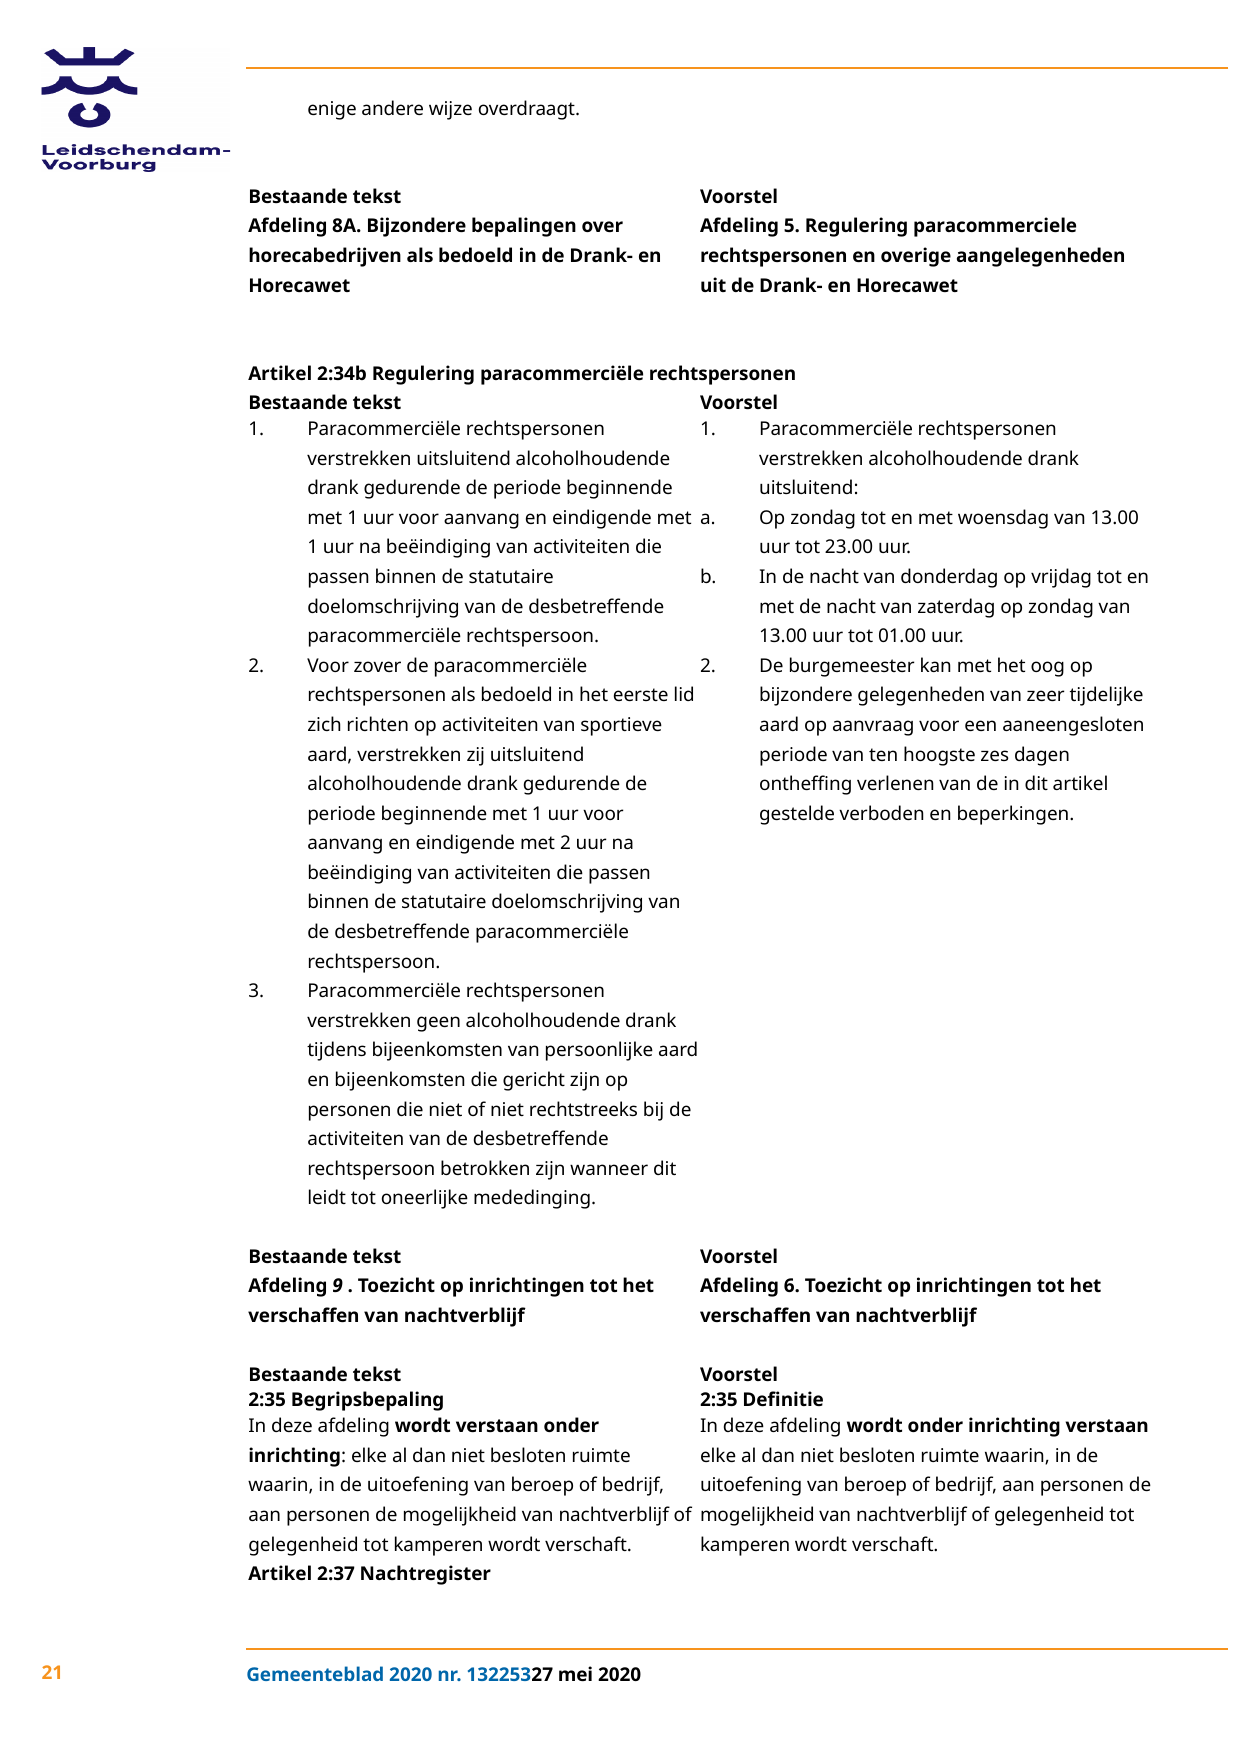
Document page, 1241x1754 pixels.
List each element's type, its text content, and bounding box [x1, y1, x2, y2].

table_header Voorstel [700, 1361, 1152, 1387]
table_cell [700, 95, 1152, 121]
table_header Voorstel Afdeling 5. Regulering paracommerciele rechtspersonen en overige aangelegenheden uit de Drank- en Horecawet [700, 183, 1152, 327]
table_header Bestaande tekst Afdeling 8A. Bijzondere bepalingen over horecabedrijven als bedoeld in de Drank- en Horecawet [248, 183, 700, 327]
table_cell enige andere wijze overdraagt. [248, 95, 700, 121]
table_cell Paracommerciële rechtspersonen verstrekken uitsluitend alcoholhoudende drank gedurende de periode beginnende met 1 uur voor aanvang en eindigende met 1 uur na beëindiging van activiteiten die passen binnen de statutaire doelomschrijving van de desbetreffende paracommerciële rechtspersoon. Voor zover de paracommerciële rechtspersonen als bedoeld in het eerste lid zich richten op activiteiten van sportieve aard, verstrekken zij uitsluitend alcoholhoudende drank gedurende de periode beginnende met 1 uur voor aanvang en eindigende met 2 uur na beëindiging van activiteiten die passen binnen de statutaire doelomschrijving van de desbetreffende paracommerciële rechtspersoon. Paracommerciële rechtspersonen verstrekken geen alcoholhoudende drank tijdens bijeenkomsten van persoonlijke aard en bijeenkomsten die gericht zijn op personen die niet of niet rechtstreeks bij de activiteiten van de desbetreffende rechtspersoon betrokken zijn wanneer dit leidt tot oneerlijke mededinging. [248, 415, 700, 1210]
text Artikel 2:37 Nachtregister [248, 1560, 1152, 1585]
table_header Voorstel [700, 390, 1152, 415]
table_cell 2:35 Begripsbepaling [248, 1387, 700, 1412]
table_header Voorstel Afdeling 6. Toezicht op inrichtingen tot het verschaffen van nachtverblijf [700, 1243, 1152, 1328]
table_header Bestaande tekst [248, 390, 700, 415]
table_cell Paracommerciële rechtspersonen verstrekken alcoholhoudende drank uitsluitend: Op zondag tot en met woensdag van 13.00 uur tot 23.00 uur. In de nacht van donderdag op vrijdag tot en met de nacht van zaterdag op zondag van 13.00 uur tot 01.00 uur. De burgemeester kan met het oog op bijzondere gelegenheden van zeer tijdelijke aard op aanvraag voor een aaneengesloten periode van ten hoogste zes dagen ontheffing verlenen van de in dit artikel gestelde verboden en beperkingen. [700, 415, 1152, 1210]
table_cell In deze afdeling wordt verstaan onder inrichting: elke al dan niet besloten ruimte waarin, in de uitoefening van beroep of bedrijf, aan personen de mogelijkheid van nachtverblijf of gelegenheid tot kamperen wordt verschaft. [248, 1413, 700, 1556]
table_header Bestaande tekst [248, 1361, 700, 1387]
table_header Bestaande tekst Afdeling 9 . Toezicht op inrichtingen tot het verschaffen van nachtverblijf [248, 1243, 700, 1328]
picture [41, 47, 231, 172]
table_cell 2:35 Definitie [700, 1387, 1152, 1412]
table_cell In deze afdeling wordt onder inrichting verstaan elke al dan niet besloten ruimte waarin, in de uitoefening van beroep of bedrijf, aan personen de mogelijkheid van nachtverblijf of gelegenheid tot kamperen wordt verschaft. [700, 1413, 1152, 1556]
text Artikel 2:34b Regulering paracommerciële rechtspersonen [248, 360, 1152, 386]
